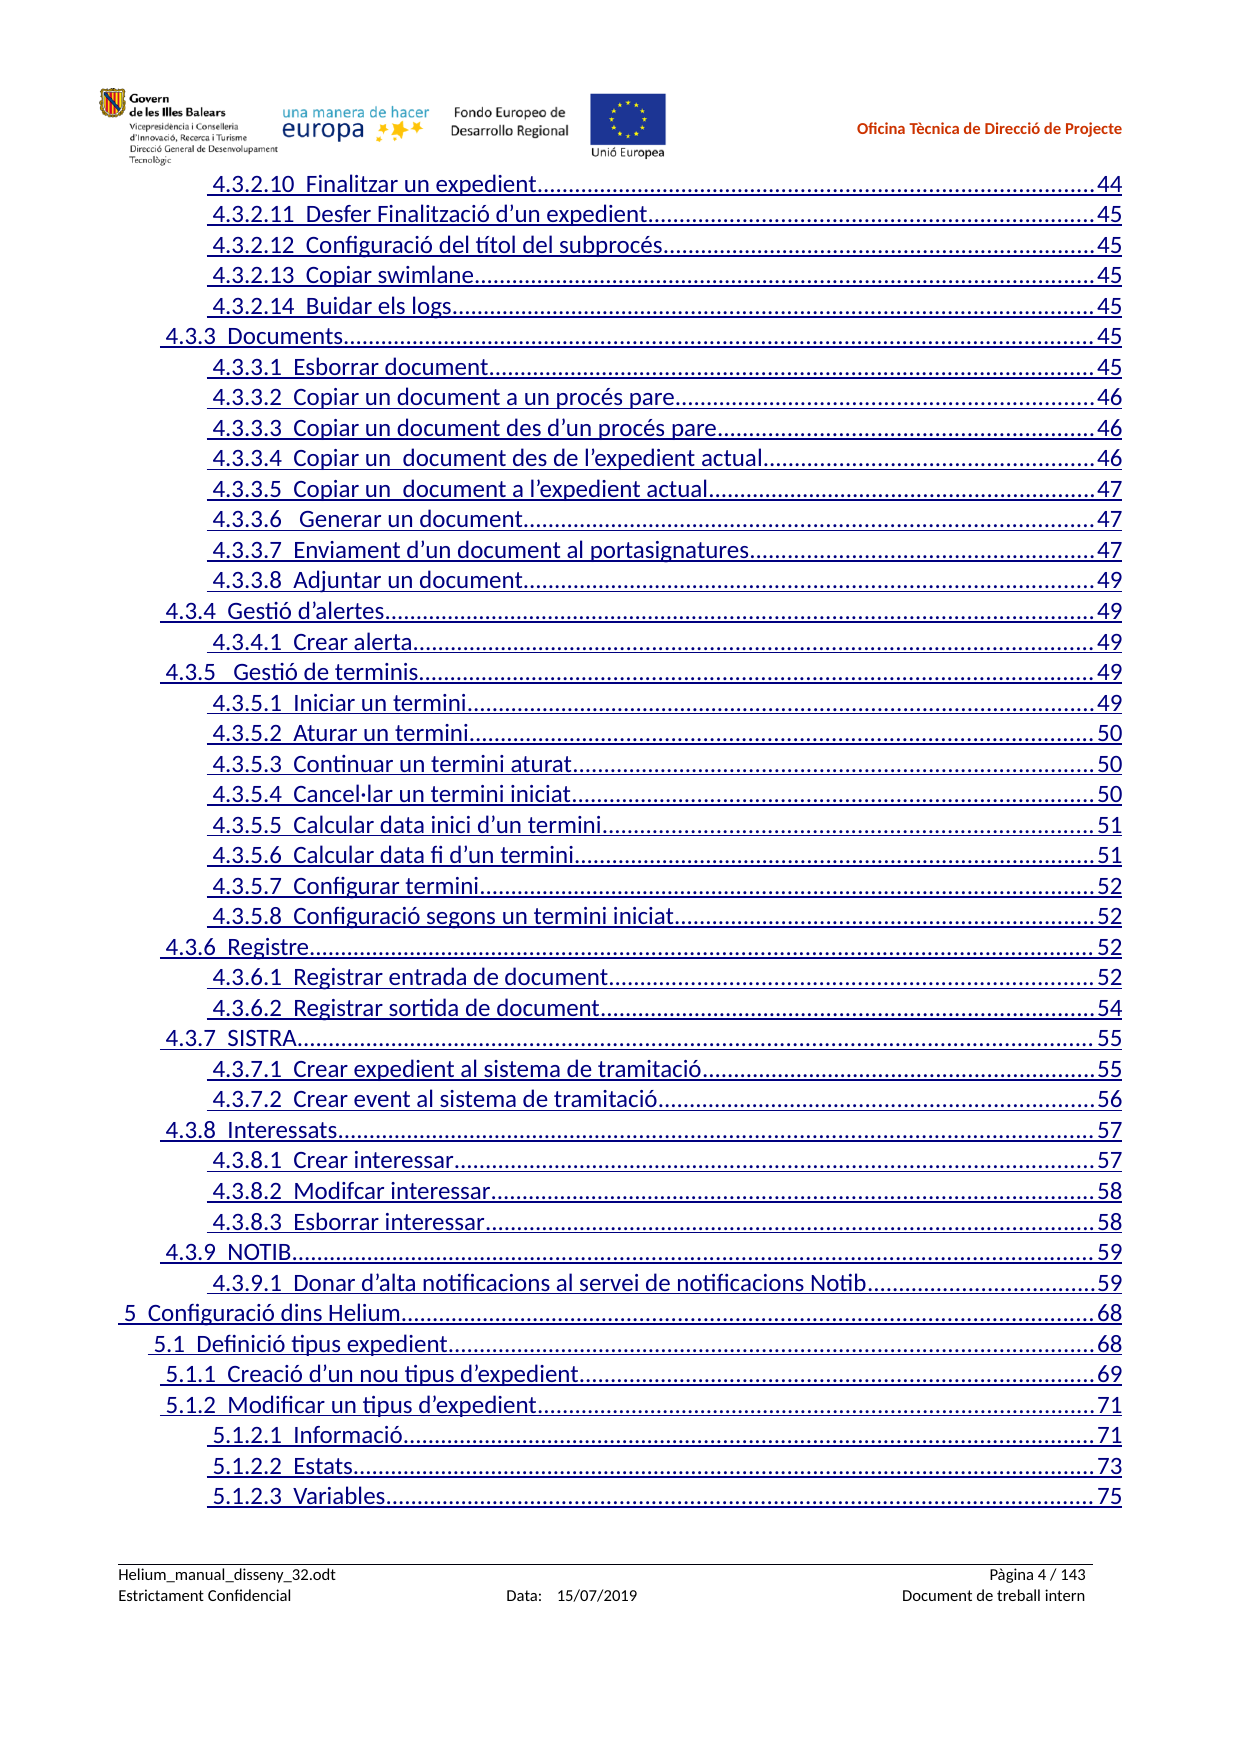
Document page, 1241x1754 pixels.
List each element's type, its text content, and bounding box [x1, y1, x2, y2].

text 4.3.5.8 Configuració segons un termini iniciat 52 [207, 900, 1122, 926]
text 4.3.6.1 Registrar entrada de document 52 [207, 961, 1122, 988]
text 4.3.9.1 Donar d’alta notificacions al servei de notificacions Notib 59 [207, 1267, 1122, 1293]
text 4.3.3.7 Enviament d’un document al portasignatures 47 [207, 534, 1122, 560]
text 5.1.2.1 Informació 71 [207, 1419, 1122, 1445]
text 4.3.5.6 Calcular data fi d’un termini 51 [207, 839, 1122, 865]
text 4.3.3.8 Adjuntar un document 49 [207, 565, 1122, 591]
text 4.3.5.3 Continuar un termini aturat 50 [207, 748, 1122, 774]
text 4.3.8.3 Esborrar interessar 58 [207, 1206, 1122, 1232]
text 4.3.9 NOTIB 59 [160, 1236, 1122, 1262]
text 4.3.4.1 Crear alerta 49 [207, 626, 1122, 652]
text 4.3.5.7 Configurar termini 52 [207, 870, 1122, 896]
text 4.3.8 Interessats 57 [160, 1114, 1122, 1140]
text 4.3.8.1 Crear interessar 57 [207, 1144, 1122, 1171]
text 4.3.5.1 Iniciar un termini 49 [207, 687, 1122, 713]
text 4.3.8.2 Modifcar interessar 58 [207, 1175, 1122, 1201]
text 4.3.6 Registre 52 [160, 931, 1122, 957]
text 5 Configuració dins Helium 68 [118, 1297, 1122, 1323]
text 4.3.2.14 Buidar els logs 45 [207, 290, 1122, 316]
picture [99, 87, 668, 166]
text 4.3.7.1 Crear expedient al sistema de tramitació 55 [207, 1053, 1122, 1079]
text 5.1.1 Creació d’un nou tipus d’expedient 69 [160, 1358, 1122, 1384]
text 4.3.2.11 Desfer Finalització d’un expedient 45 [207, 198, 1122, 224]
text 4.3.7.2 Crear event al sistema de tramitació 56 [207, 1083, 1122, 1110]
text 4.3.4 Gestió d’alertes 49 [160, 595, 1122, 621]
text 4.3.5.4 Cancel·lar un termini iniciat 50 [207, 778, 1122, 804]
text 4.3.7 SISTRA 55 [160, 1022, 1122, 1049]
text 4.3.5 Gestió de terminis 49 [160, 656, 1122, 682]
text 4.3.3.3 Copiar un document des d’un procés pare 46 [207, 412, 1122, 438]
text 4.3.5.2 Aturar un termini 50 [207, 717, 1122, 743]
text 4.3.5.5 Calcular data inici d’un termini 51 [207, 809, 1122, 835]
text 4.3.3.6 Generar un document 47 [207, 504, 1122, 530]
text 4.3.3.4 Copiar un document des de l’expedient actual 46 [207, 443, 1122, 469]
text 4.3.3.5 Copiar un document a l’expedient actual 47 [207, 473, 1122, 499]
text 4.3.6.2 Registrar sortida de document 54 [207, 992, 1122, 1018]
text 5.1.2.2 Estats 73 [207, 1450, 1122, 1476]
text 4.3.3 Documents 45 [160, 321, 1122, 346]
text 4.3.2.12 Configuració del títol del subprocés 45 [207, 229, 1122, 255]
text 4.3.3.1 Esborrar document 45 [207, 351, 1122, 377]
text 4.3.2.13 Copiar swimlane 45 [207, 259, 1122, 285]
text 5.1.2.3 Variables 75 [207, 1480, 1122, 1506]
text 4.3.3.2 Copiar un document a un procés pare 46 [207, 382, 1122, 408]
text 4.3.2.10 Finalitzar un expedient 44 [207, 168, 1122, 194]
text 5.1 Definició tipus expedient 68 [148, 1328, 1122, 1354]
text 5.1.2 Modificar un tipus d’expedient 71 [160, 1389, 1122, 1415]
